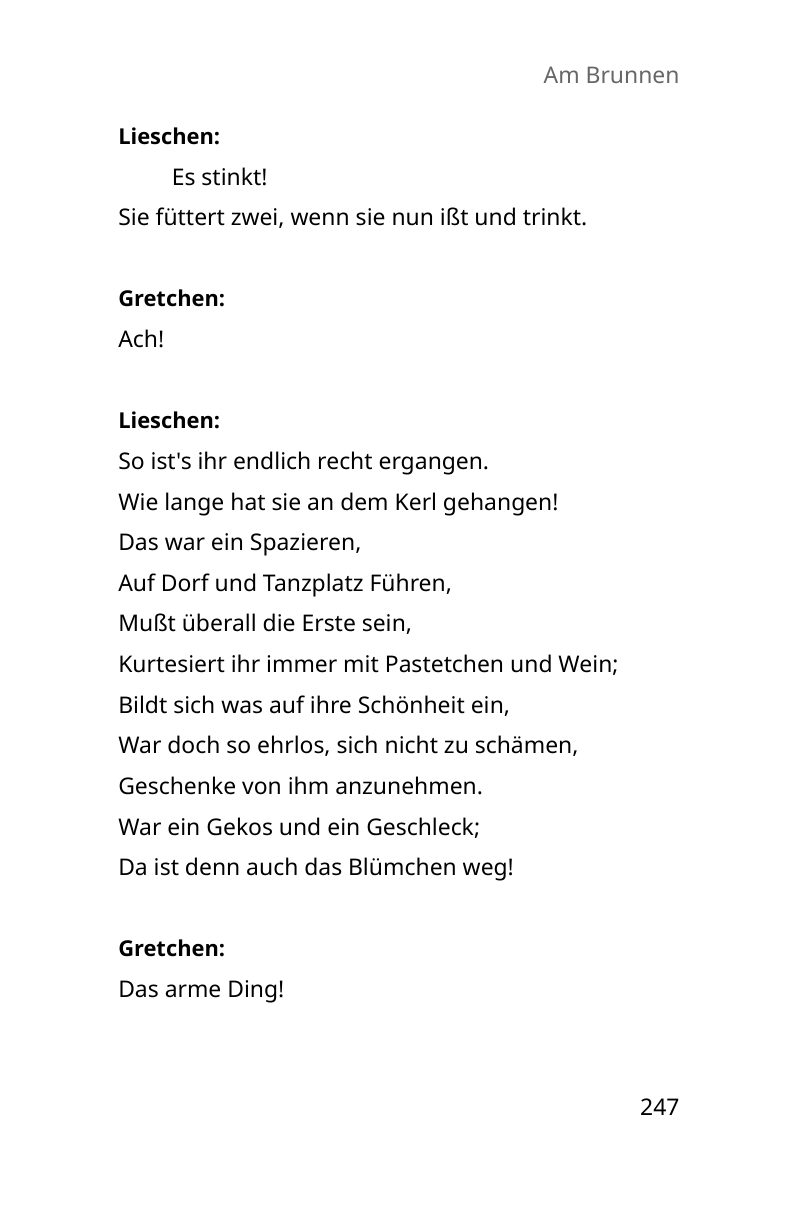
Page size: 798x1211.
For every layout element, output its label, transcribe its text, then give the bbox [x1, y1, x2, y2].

text Gretchen: Ach! [118, 259, 679, 354]
text Lieschen: So ist's ihr endlich recht ergangen. Wie lange hat sie an dem Kerl gehangen! Das war ein Spazieren, Auf Dorf und Tanzplatz Führen, Mußt überall die Erste sein, Kurtesiert ihr immer mit Pastetchen und Wein; Bildt sich was auf ihre Schönheit ein, War doch so ehrlos, sich nicht zu schämen, Geschenke von ihm anzunehmen. War ein Gekos und ein Geschleck; Da ist denn auch das Blümchen weg! [118, 381, 679, 882]
text Gretchen: Das arme Ding! [118, 909, 679, 1004]
text Lieschen: Es stinkt! Sie füttert zwei, wenn sie nun ißt und trinkt. [118, 120, 679, 232]
